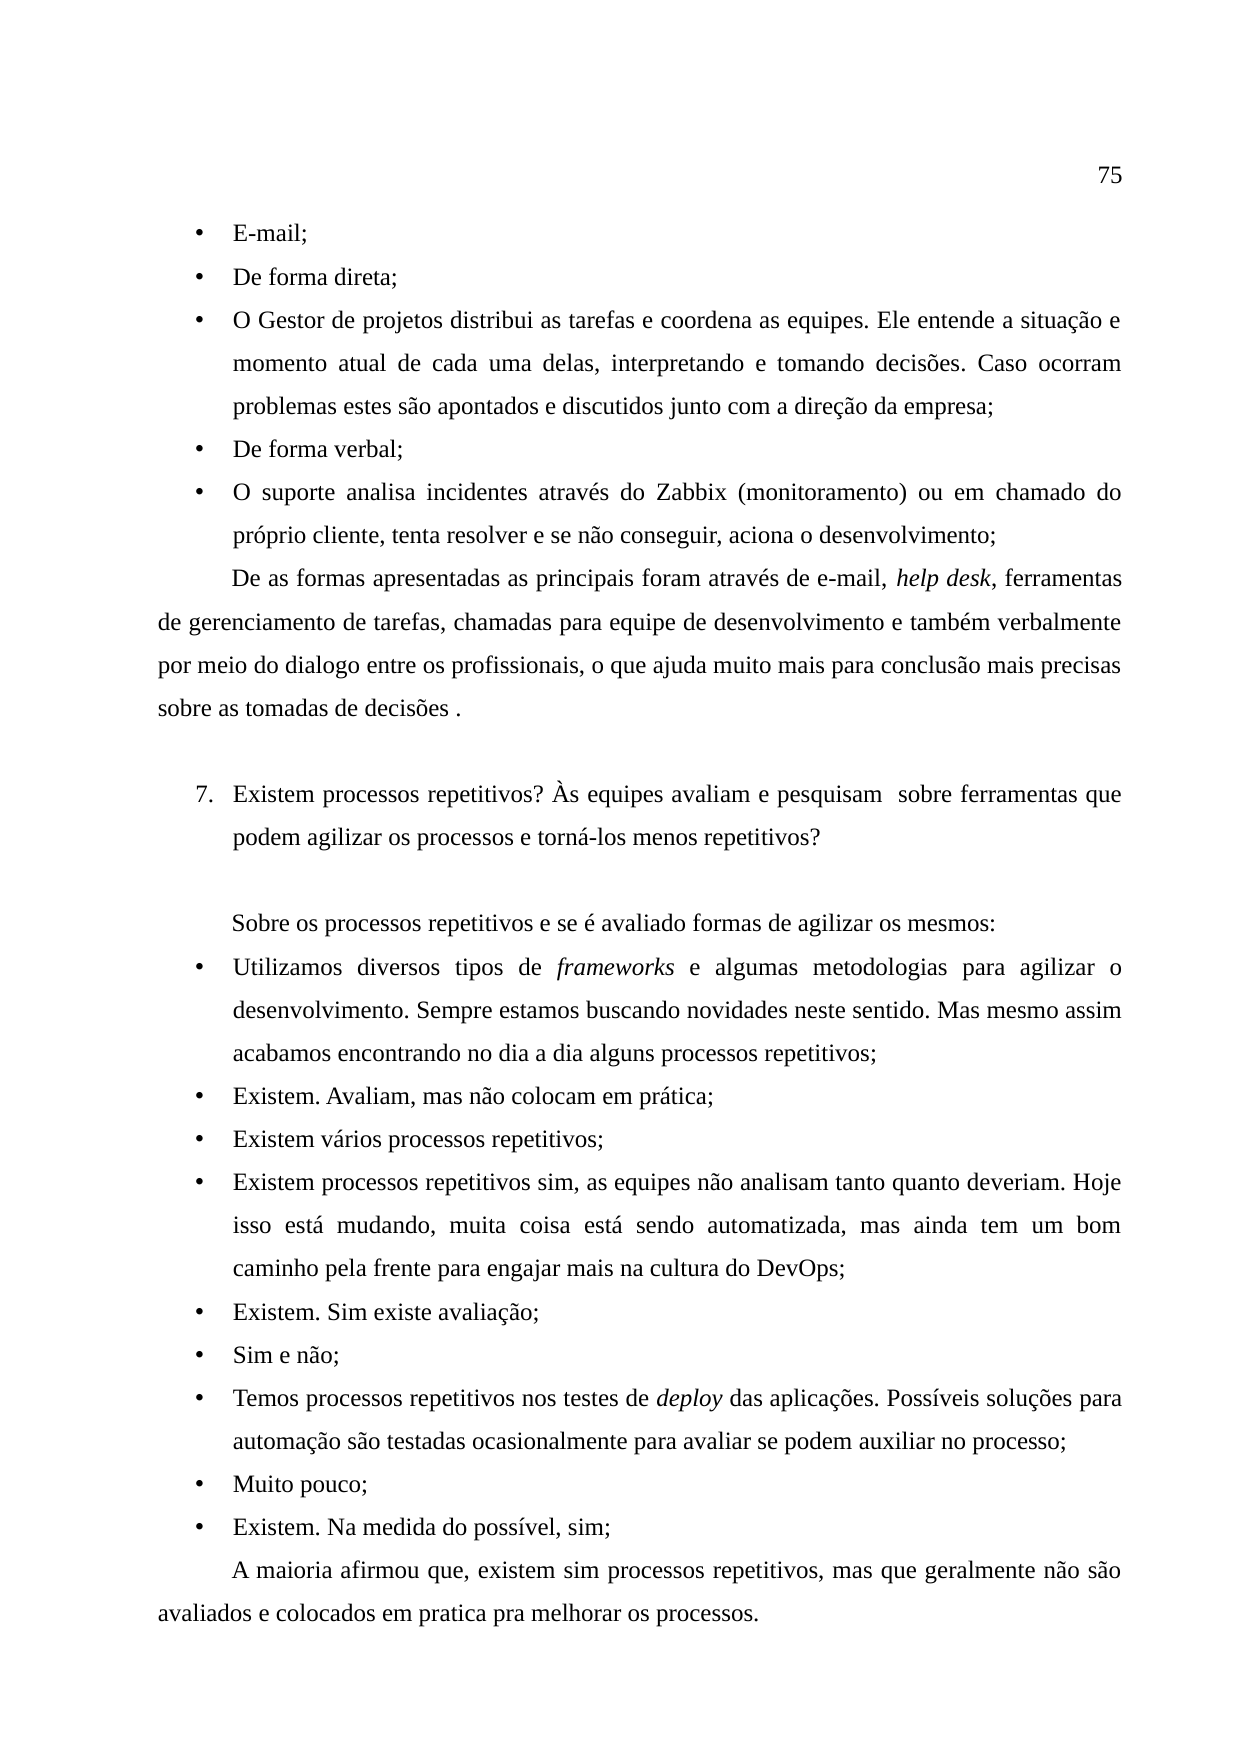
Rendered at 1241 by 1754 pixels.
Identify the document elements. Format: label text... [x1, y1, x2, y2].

list Existem processos repetitivos sim, as equipes não analisam tanto quanto deveriam. Hoje isso está mudando, muita coisa está sendo automatizada, mas ainda tem um bom caminho pela frente para engajar mais na cultura do DevOps; [195, 1167, 1122, 1282]
text Sobre os processos repetitivos e se é avaliado formas de agilizar os mesmos: [158, 908, 1122, 937]
text De as formas apresentadas as principais foram através de e-mail, help desk, ferramentas de gerenciamento de tarefas, chamadas para equipe de desenvolvimento e também verbalmente por meio do dialogo entre os profissionais, o que ajuda muito mais para conclusão mais precisas sobre as tomadas de decisões . [158, 563, 1122, 722]
list Sim e não; [195, 1340, 1122, 1368]
text A maioria afirmou que, existem sim processos repetitivos, mas que geralmente não são avaliados e colocados em pratica pra melhorar os processos. [158, 1555, 1122, 1627]
list Muito pouco; [195, 1469, 1122, 1498]
list O Gestor de projetos distribui as tarefas e coordena as equipes. Ele entende a situação e momento atual de cada uma delas, interpretando e tomando decisões. Caso ocorram problemas estes são apontados e discutidos junto com a direção da empresa; [195, 305, 1122, 420]
list Existem. Sim existe avaliação; [195, 1297, 1122, 1325]
list O suporte analisa incidentes através do Zabbix (monitoramento) ou em chamado do próprio cliente, tenta resolver e se não conseguir, aciona o desenvolvimento; [195, 477, 1122, 549]
list Existem processos repetitivos? Às equipes avaliam e pesquisam sobre ferramentas que podem agilizar os processos e torná-los menos repetitivos? [195, 779, 1122, 851]
list Utilizamos diversos tipos de frameworks e algumas metodologias para agilizar o desenvolvimento. Sempre estamos buscando novidades neste sentido. Mas mesmo assim acabamos encontrando no dia a dia alguns processos repetitivos; [195, 952, 1122, 1067]
list Existem vários processos repetitivos; [195, 1124, 1122, 1153]
list Temos processos repetitivos nos testes de deploy das aplicações. Possíveis soluções para automação são testadas ocasionalmente para avaliar se podem auxiliar no processo; [195, 1383, 1122, 1455]
list Existem. Na medida do possível, sim; [195, 1512, 1122, 1541]
list Existem. Avaliam, mas não colocam em prática; [195, 1081, 1122, 1110]
list E-mail; [195, 218, 1122, 247]
list De forma direta; [195, 262, 1122, 290]
list De forma verbal; [195, 434, 1122, 463]
